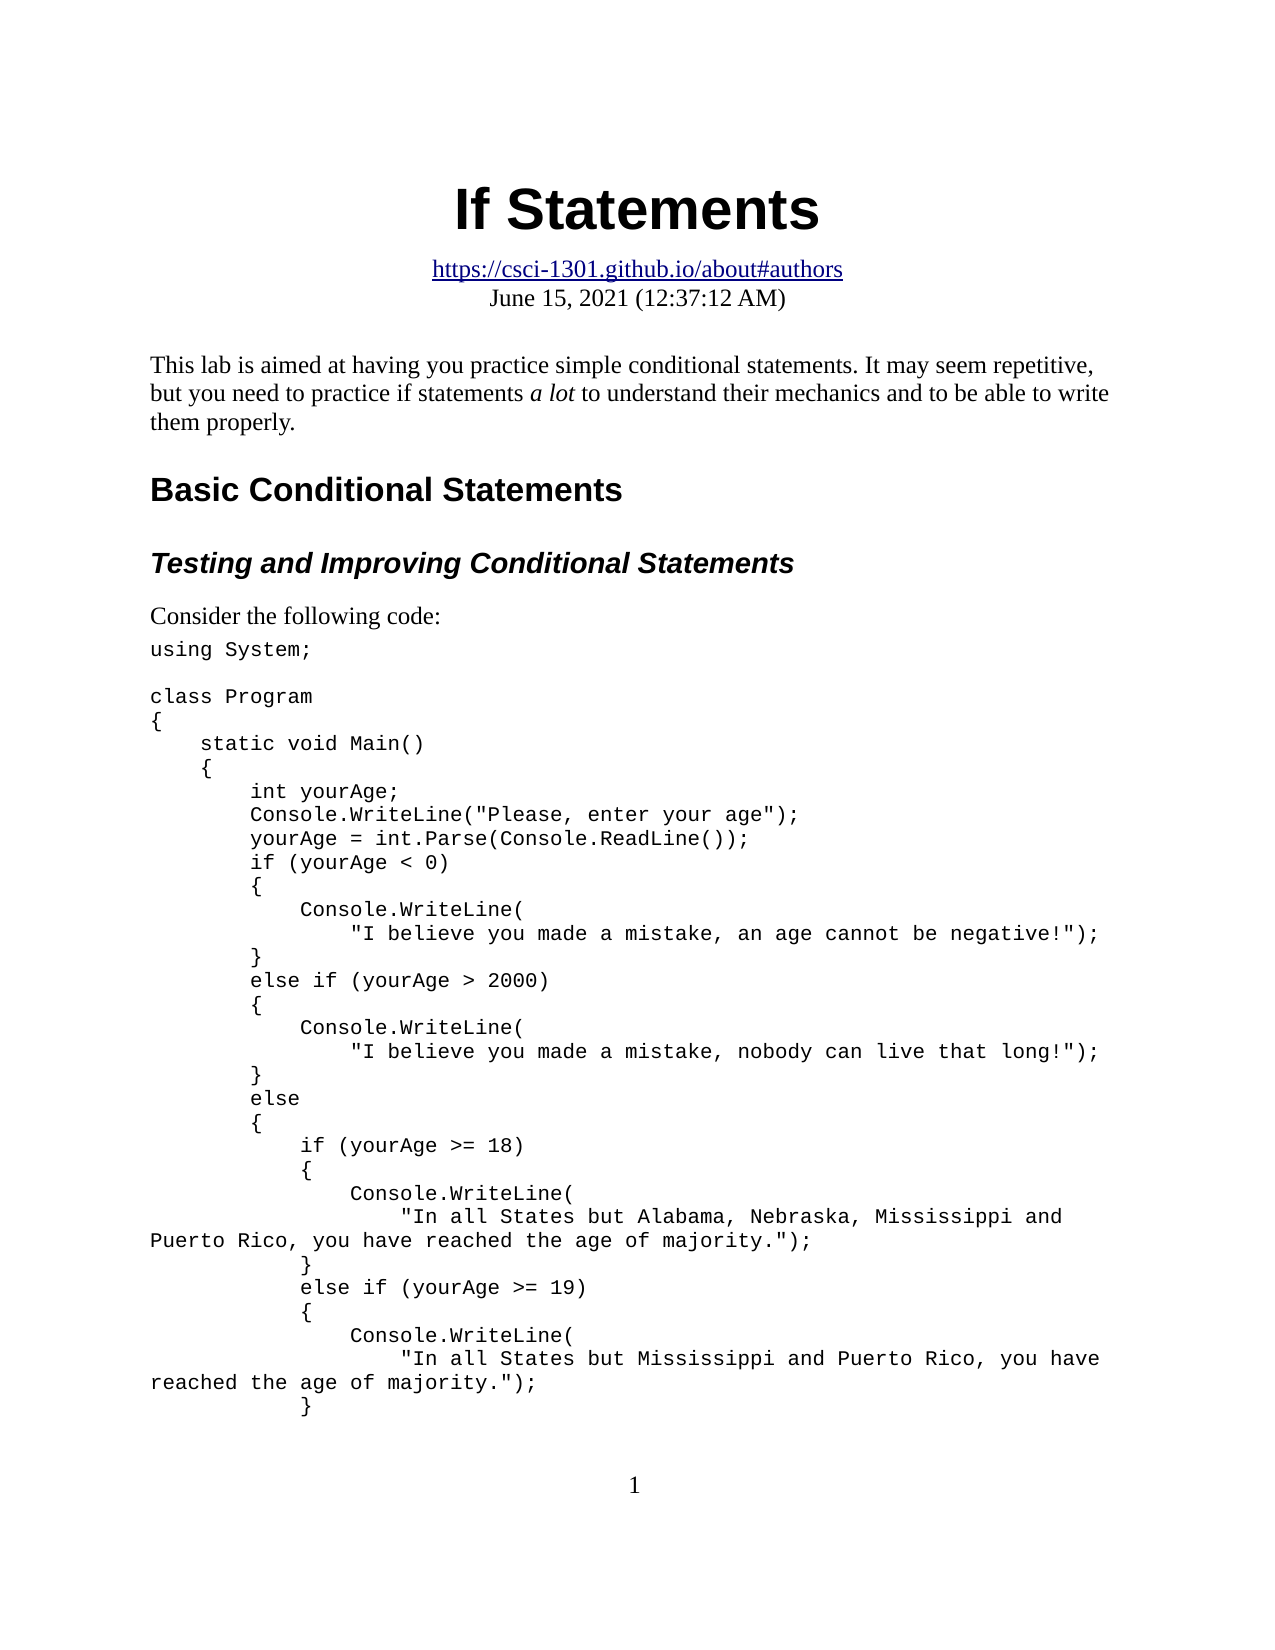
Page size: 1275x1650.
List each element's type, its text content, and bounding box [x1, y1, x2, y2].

text Console.WriteLine( [150, 1324, 1125, 1348]
text June 15, 2021 (12:37:12 AM) [150, 283, 1125, 312]
text Console.WriteLine( [150, 899, 1125, 923]
text { [150, 710, 1125, 733]
text Consider the following code: [150, 601, 1125, 630]
text "I believe you made a mistake, nobody can live that long!"); [150, 1041, 1125, 1064]
text yourAge = int.Parse(Console.ReadLine()); [150, 828, 1125, 852]
text { [150, 1301, 1125, 1324]
subtitle Basic Conditional Statements [150, 470, 1125, 509]
text } [150, 1254, 1125, 1277]
text { [150, 875, 1125, 899]
text This lab is aimed at having you practice simple conditional statements. It may seem repetitive, but you need to practice if statements a lot to understand their mechanics and to be able to write them properly. [150, 350, 1125, 436]
title If Statements [150, 175, 1125, 242]
text } [150, 946, 1125, 970]
text if (yourAge >= 18) [150, 1135, 1125, 1159]
text else [150, 1088, 1125, 1112]
subtitle Testing and Improving Conditional Statements [150, 546, 1125, 580]
text else if (yourAge >= 19) [150, 1277, 1125, 1301]
text "In all States but Alabama, Nebraska, Mississippi and Puerto Rico, you have reached the age of majority."); [150, 1206, 1125, 1254]
text if (yourAge < 0) [150, 852, 1125, 875]
text using System; [150, 639, 1125, 662]
text else if (yourAge > 2000) [150, 970, 1125, 993]
text Console.WriteLine("Please, enter your age"); [150, 804, 1125, 828]
text Console.WriteLine( [150, 1183, 1125, 1206]
text { [150, 1159, 1125, 1183]
text } [150, 1396, 1125, 1419]
text { [150, 757, 1125, 781]
text int yourAge; [150, 781, 1125, 804]
text https://csci-1301.github.io/about#authors [150, 254, 1125, 283]
text "I believe you made a mistake, an age cannot be negative!"); [150, 923, 1125, 946]
text "In all States but Mississippi and Puerto Rico, you have reached the age of majority."); [150, 1348, 1125, 1396]
text Console.WriteLine( [150, 1017, 1125, 1041]
text { [150, 1112, 1125, 1135]
text } [150, 1064, 1125, 1088]
text { [150, 993, 1125, 1017]
text static void Main() [150, 733, 1125, 757]
text class Program [150, 686, 1125, 710]
